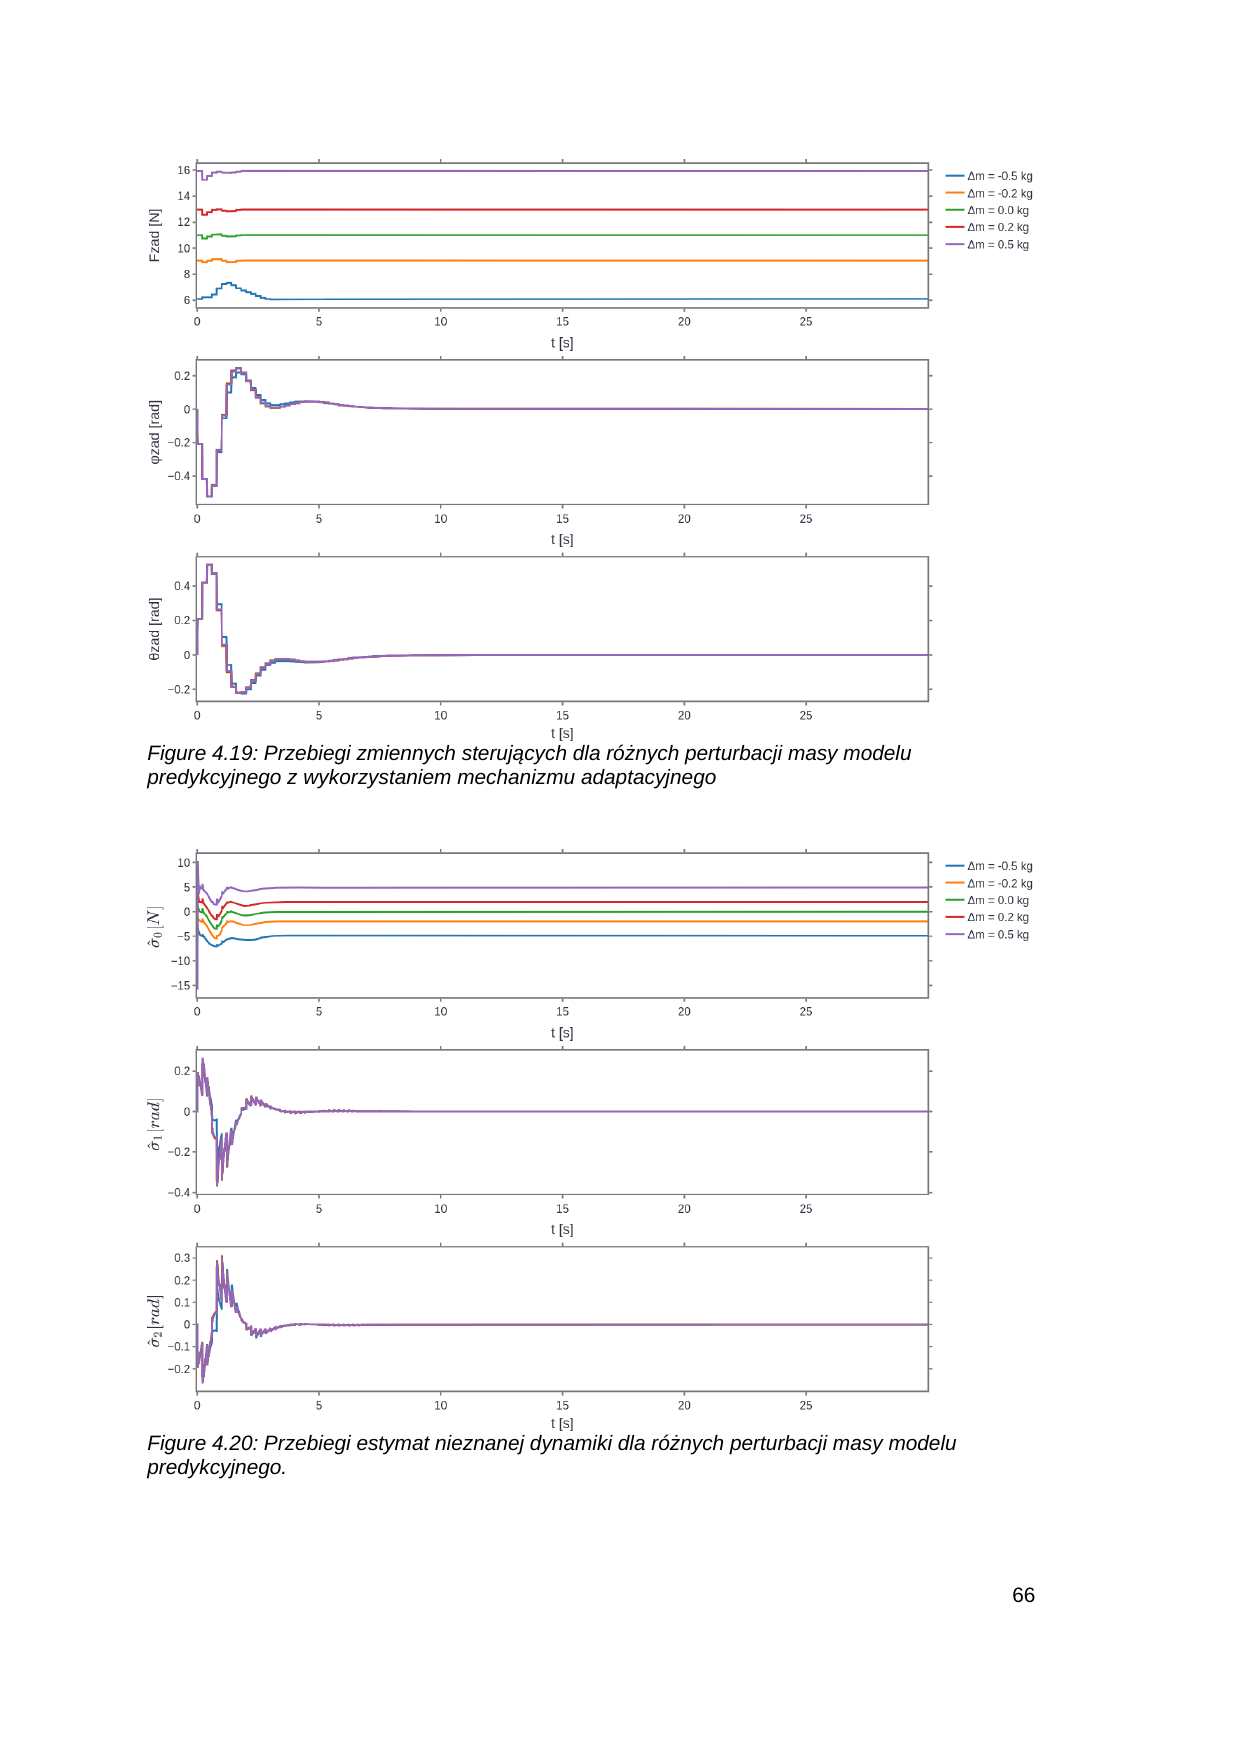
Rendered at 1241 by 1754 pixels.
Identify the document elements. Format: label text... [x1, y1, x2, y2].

picture [147, 159, 1035, 741]
picture [147, 849, 1035, 1431]
text Figure 4.19: Przebiegi zmiennych sterujących dla różnych perturbacji masy modelu predykcyjnego z wykorzystaniem mechanizmu adaptacyjnego [147, 741, 1035, 789]
text Figure 4.20: Przebiegi estymat nieznanej dynamiki dla różnych perturbacji masy modelu predykcyjnego. [147, 1431, 1035, 1479]
